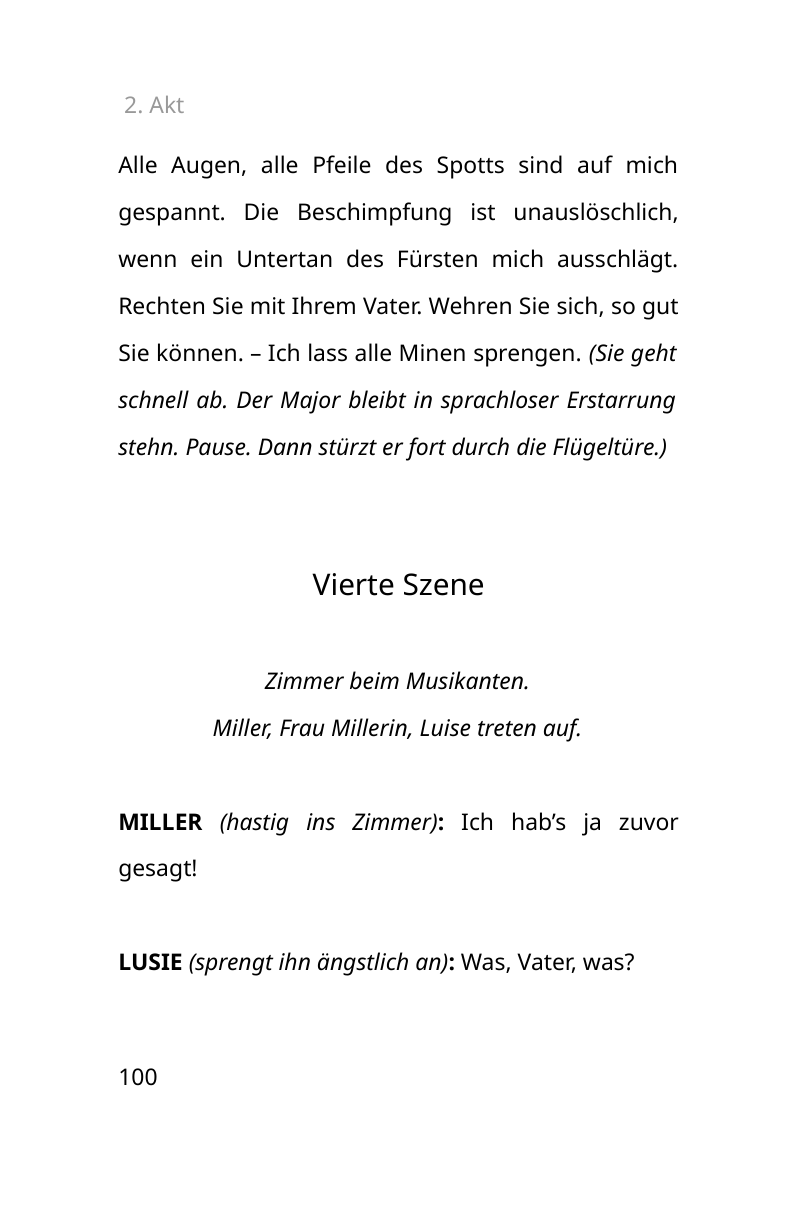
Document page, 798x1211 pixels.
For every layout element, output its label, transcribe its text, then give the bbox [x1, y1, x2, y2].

text LUSIE (sprengt ihn ängstlich an): Was, Vater, was? [118, 911, 679, 977]
text Alle Augen, alle Pfeile des Spotts sind auf mich gespannt. Die Beschimpfung ist unauslöschlich, wenn ein Untertan des Fürsten mich ausschlägt. Rechten Sie mit Ihrem Vater. Wehren Sie sich, so gut Sie können. – Ich lass alle Minen sprengen. (Sie geht schnell ab. Der Major bleibt in sprachloser Erstarrung stehn. Pause. Dann stürzt er fort durch die Flügeltüre.) [118, 149, 679, 462]
text Zimmer beim Musikanten. Miller, Frau Millerin, Luise treten auf. [118, 628, 679, 743]
text MILLER (hastig ins Zimmer): Ich hab’s ja zuvor gesagt! [118, 770, 679, 884]
subtitle Vierte Szene [118, 524, 679, 604]
